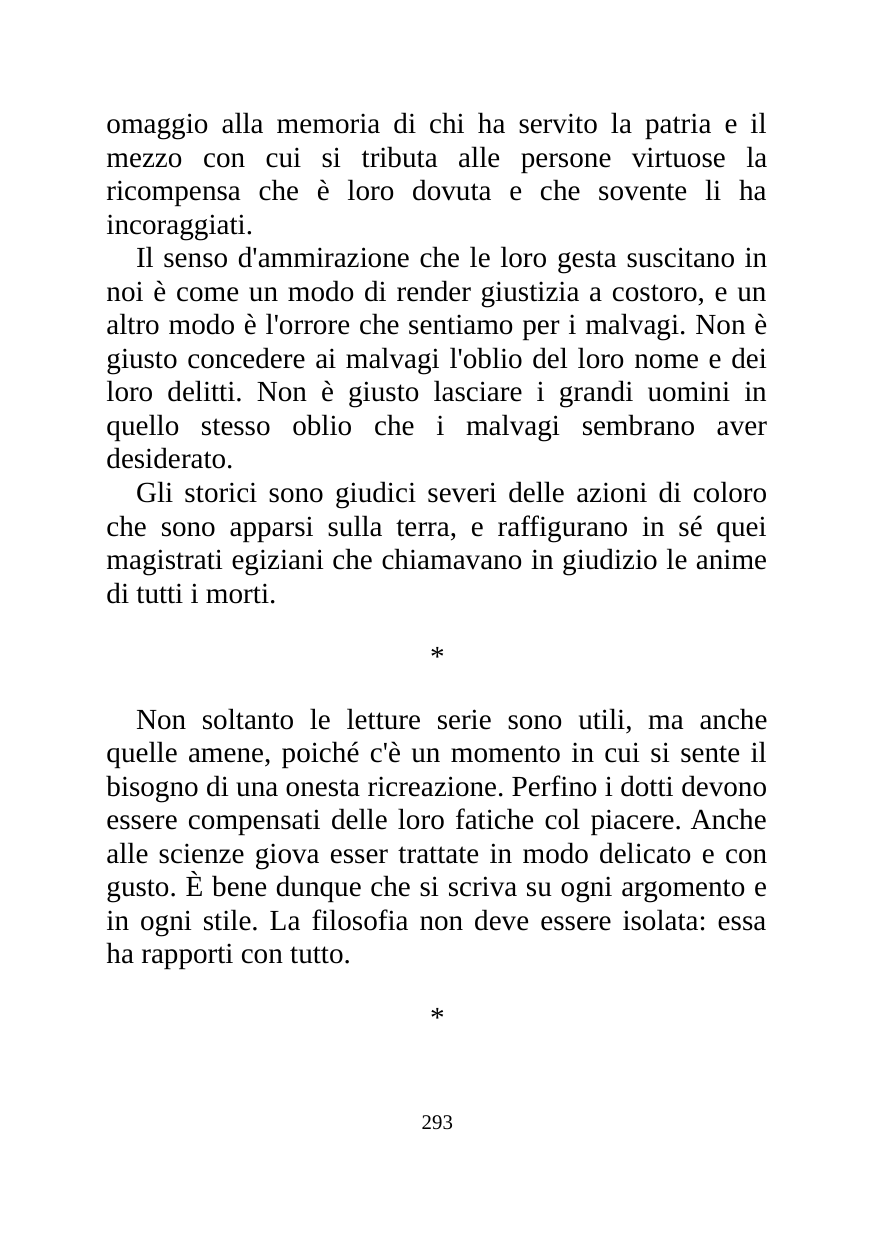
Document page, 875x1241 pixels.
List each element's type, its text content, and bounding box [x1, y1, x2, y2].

text Il senso d'ammirazione che le loro gesta suscitano in noi è come un modo di render giustizia a costoro, e un altro modo è l'orrore che sentiamo per i malvagi. Non è giusto concedere ai malvagi l'oblio del loro nome e dei loro delitti. Non è giusto lasciare i grandi uomini in quello stesso oblio che i malvagi sembrano aver desiderato. [106, 240, 768, 475]
text omaggio alla memoria di chi ha servito la patria e il mezzo con cui si tributa alle persone virtuose la ricompensa che è loro dovuta e che sovente li ha incoraggiati. [106, 106, 768, 240]
text Gli storici sono giudici severi delle azioni di coloro che sono apparsi sulla terra, e raffigurano in sé quei magistrati egiziani che chiamavano in giudizio le anime di tutti i morti. [106, 475, 768, 609]
text * [106, 1000, 768, 1033]
text Non soltanto le letture serie sono utili, ma anche quelle amene, poiché c'è un momento in cui si sente il bisogno di una onesta ricreazione. Perfino i dotti devono essere compensati delle loro fatiche col piacere. Anche alle scienze giova esser trattate in modo delicato e con gusto. È bene dunque che si scriva su ogni argomento e in ogni stile. La filosofia non deve essere isolata: essa ha rapporti con tutto. [106, 702, 768, 970]
text * [106, 639, 768, 672]
